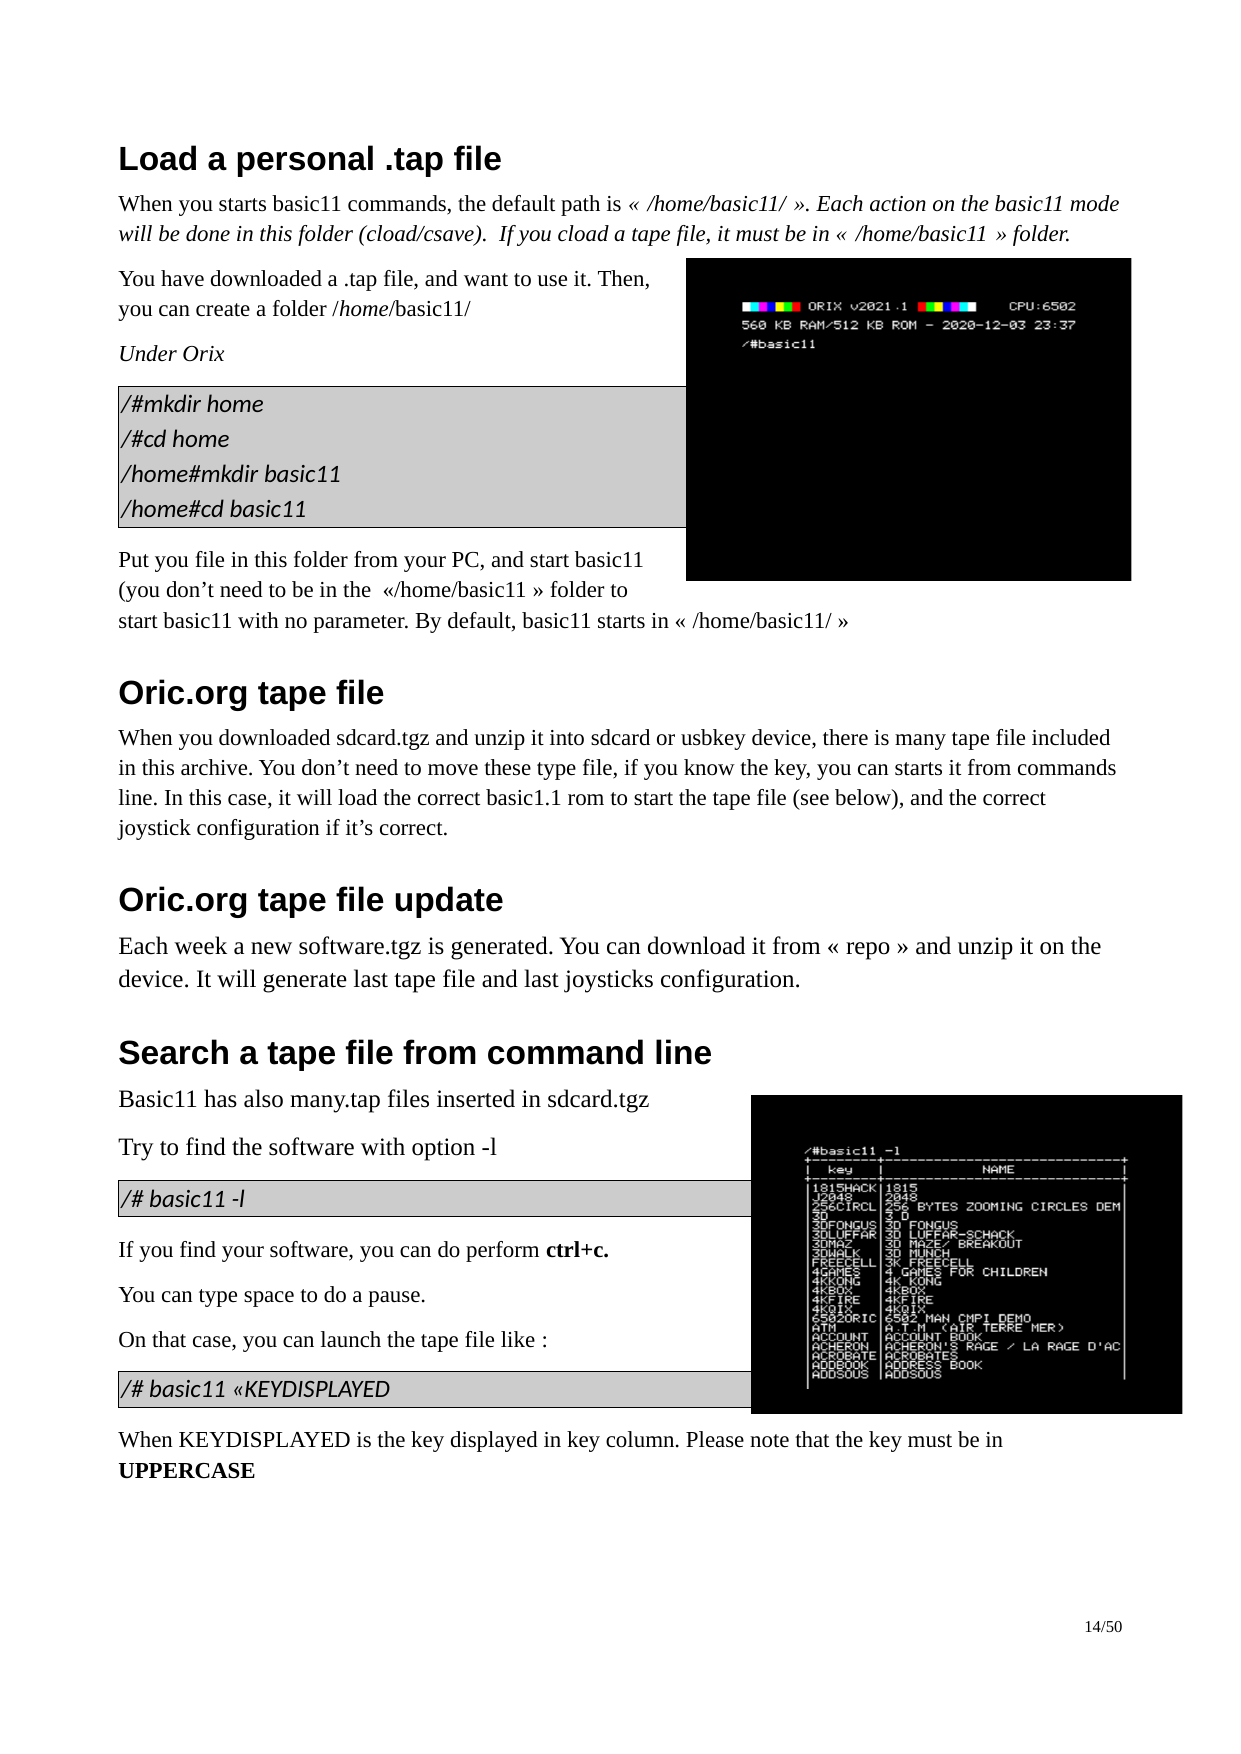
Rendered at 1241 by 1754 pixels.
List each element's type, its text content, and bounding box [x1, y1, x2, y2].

text Try to find the software with option -l [118, 1132, 751, 1161]
text If you find your software, you can do perform ctrl+c. [118, 1236, 751, 1262]
text Each week a new software.tgz is generated. You can download it from « repo » and unzip it on the device. It will generate last tape file and last joysticks configuration. [118, 931, 1122, 993]
subtitle Load a personal .tap file [118, 139, 1122, 178]
text /#mkdir home /#cd home /home#mkdir basic11 /home#cd basic11 [119, 387, 686, 527]
text When you downloaded sdcard.tgz and unzip it into sdcard or usbkey device, there is many tape file included in this archive. You don’t need to move these type file, if you know the key, you can starts it from commands line. In this case, it will load the correct basic1.1 rom to start the tape file (see below), and the correct joystick configuration if it’s correct. [118, 724, 1122, 841]
subtitle Oric.org tape file update [118, 880, 1122, 919]
subtitle Search a tape file from command line [118, 1033, 1122, 1072]
picture [686, 258, 1132, 581]
text Under Orix [118, 341, 686, 367]
text /# basic11 «KEYDISPLAYED [119, 1372, 751, 1407]
text Basic11 has also many.tap files inserted in sdcard.tgz [118, 1084, 1122, 1113]
text /# basic11 -l [119, 1181, 751, 1216]
text When you starts basic11 commands, the default path is « /home/basic11/ ». Each action on the basic11 mode will be done in this folder (cload/csave). If you cload a tape file, it must be in « /home/basic11 » folder. [118, 190, 1122, 247]
text On that case, you can launch the tape file like : [118, 1326, 751, 1352]
text Put you file in this folder from your PC, and start basic11 (you don’t need to be in the «/home/basic11 » folder to start basic11 with no parameter. By default, basic11 starts in « /home/basic11/ » [118, 546, 1122, 633]
picture [751, 1095, 1183, 1414]
subtitle Oric.org tape file [118, 673, 1122, 711]
text When KEYDISPLAYED is the key displayed in key column. Please note that the key must be in UPPERCASE [118, 1426, 1122, 1483]
text You have downloaded a .tap file, and want to use it. Then, you can create a folder /home/basic11/ [118, 265, 686, 322]
text You can type space to do a pause. [118, 1281, 751, 1307]
